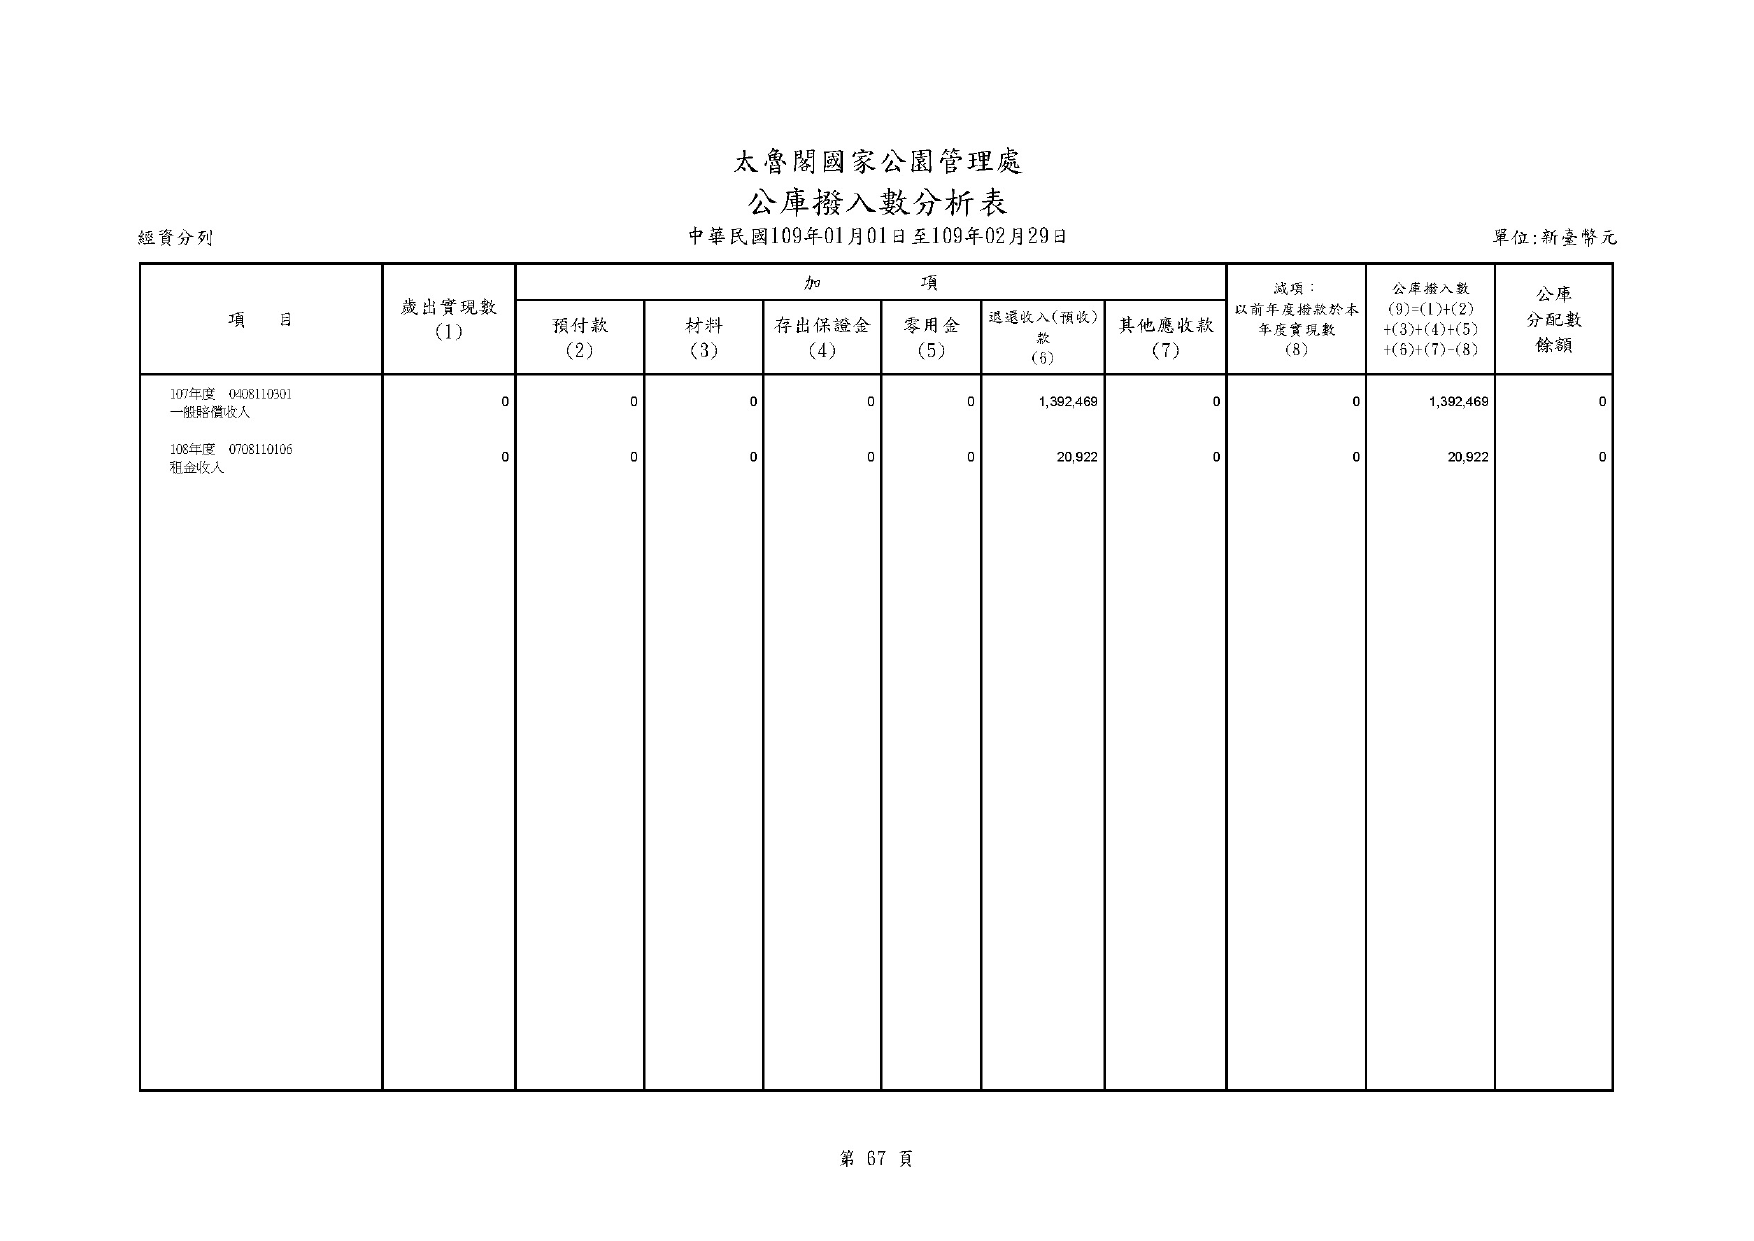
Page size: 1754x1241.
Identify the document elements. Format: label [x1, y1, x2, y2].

picture [59, 59, 1695, 1216]
